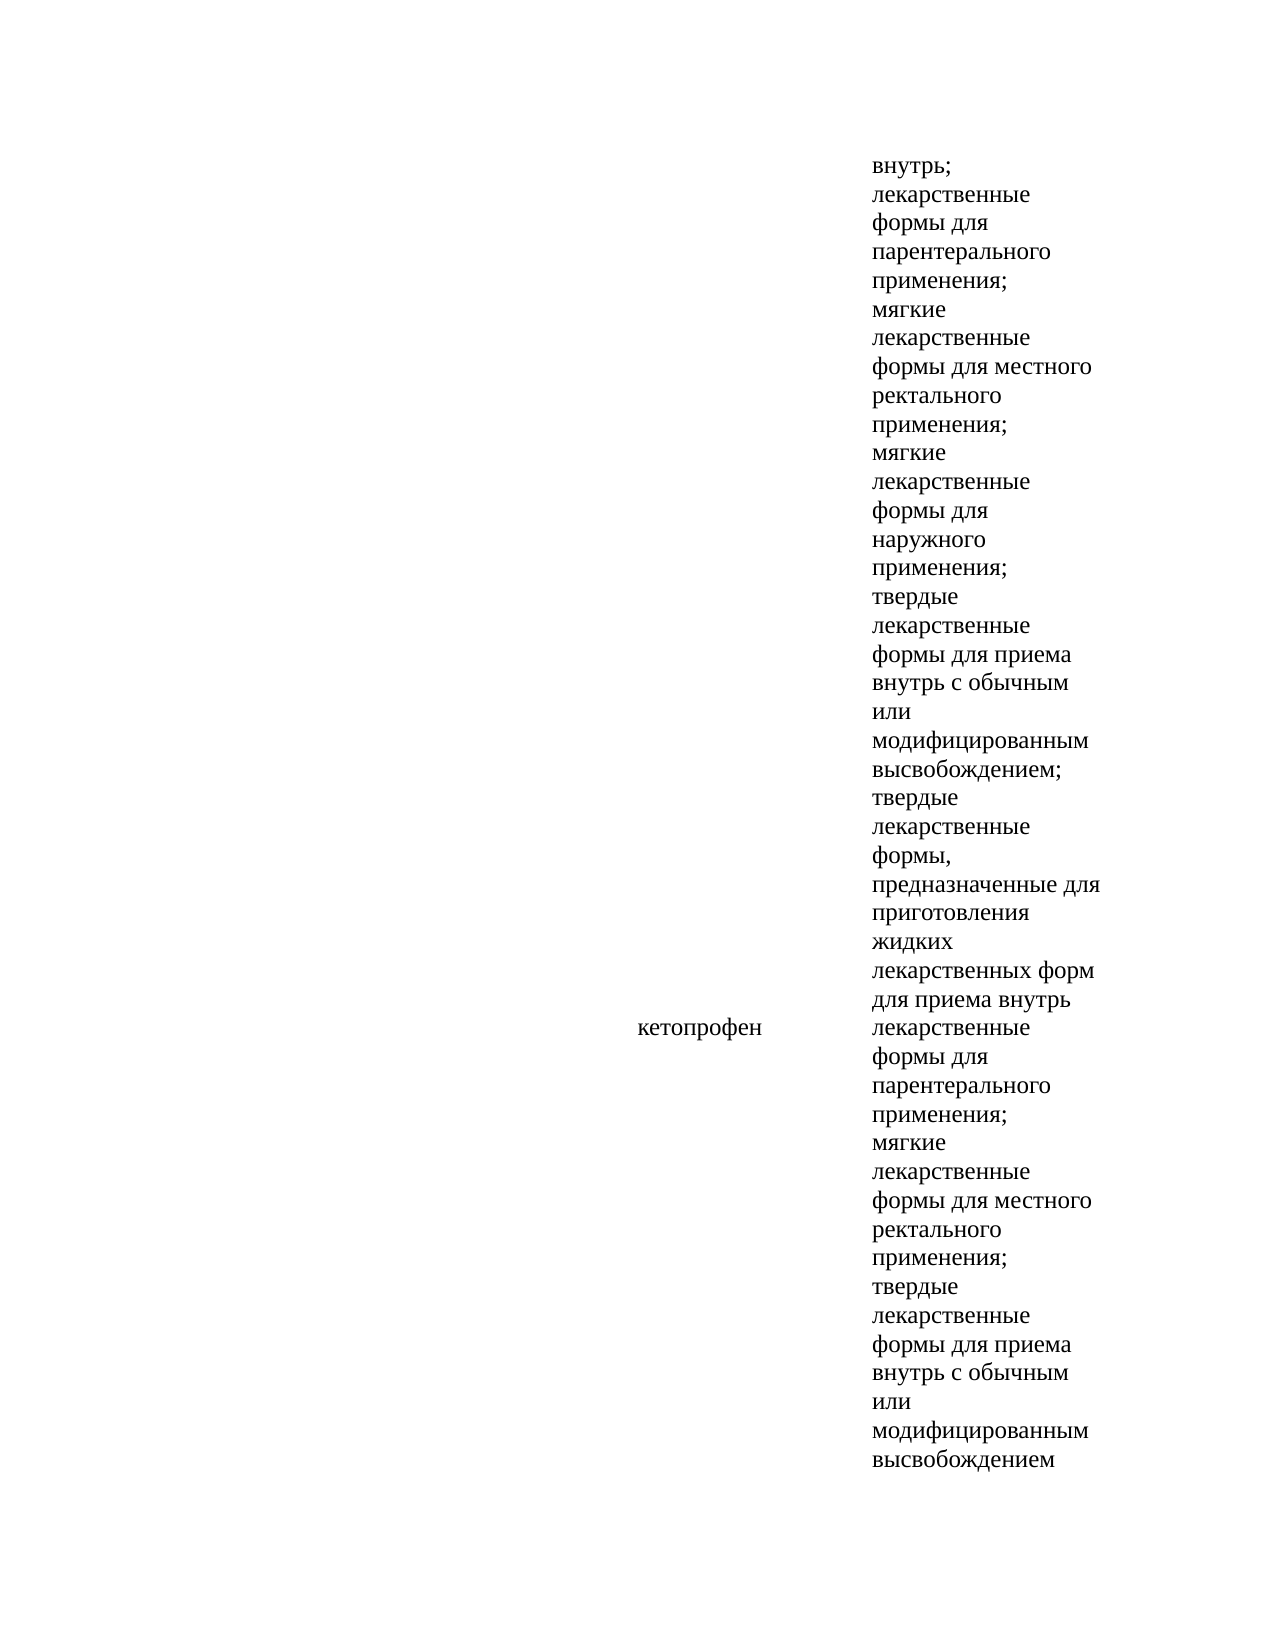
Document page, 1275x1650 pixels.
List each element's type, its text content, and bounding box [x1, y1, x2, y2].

table_cell [638, 150, 872, 1012]
table_cell внутрь; лекарственные формы для парентерального применения; мягкие лекарственные формы для местного ректального применения; мягкие лекарственные формы для наружного применения; твердые лекарственные формы для приема внутрь с обычным или модифицированным высвобождением; твердые лекарственные формы, предназначенные для приготовления жидких лекарственных форм для приема внутрь [872, 150, 1106, 1012]
table_cell кетопрофен [638, 1013, 872, 1472]
table_cell [403, 1013, 637, 1472]
table_cell [169, 1013, 403, 1472]
table_cell лекарственные формы для парентерального применения; мягкие лекарственные формы для местного ректального применения; твердые лекарственные формы для приема внутрь с обычным или модифицированным высвобождением [872, 1013, 1106, 1472]
